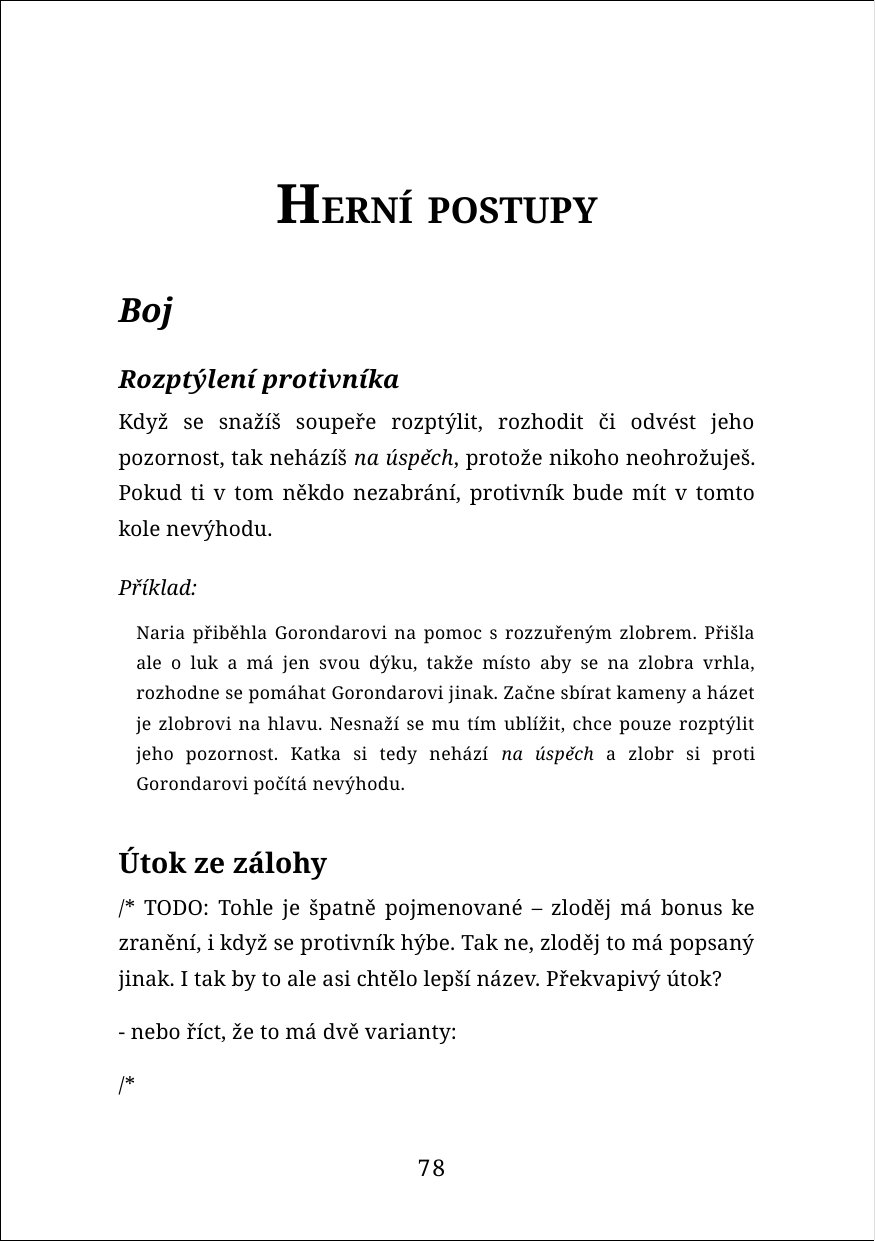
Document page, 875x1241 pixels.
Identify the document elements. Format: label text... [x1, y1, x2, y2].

subtitle Boj [118, 287, 756, 332]
subtitle Útok ze zálohy [118, 843, 756, 881]
subtitle Rozptýlení protivníka [118, 361, 756, 396]
text - nebo říct, že to má dvě varianty: [118, 1017, 756, 1046]
text Příklad: [118, 573, 756, 601]
text /* TODO: Tohle je špatně pojmenované – zloděj má bonus ke zranění, i když se protivník hýbe. Tak ne, zloděj to má popsaný jinak. I tak by to ale asi chtělo lepší název. Překvapivý útok? [118, 893, 756, 992]
text /* [118, 1071, 756, 1099]
text Když se snažíš soupeře rozptýlit, rozhodit či odvést jeho pozornost, tak neházíš na úspěch, protože nikoho neohrožuješ. Pokud ti v tom někdo nezabrání, protivník bude mít v tomto kole nevýhodu. [118, 407, 756, 542]
subtitle Herní postupy [118, 166, 756, 239]
text Naria přiběhla Gorondarovi na pomoc s rozzuřeným zlobrem. Přišla ale o luk a má jen svou dýku, takže místo aby se na zlobra vrhla, rozhodne se pomáhat Gorondarovi jinak. Začne sbírat kameny a házet je zlobrovi na hlavu. Nesnaží se mu tím ublížit, chce pouze rozptýlit jeho pozornost. Katka si tedy nehází na úspěch a zlobr si proti Gorondarovi počítá nevýhodu. [136, 620, 756, 796]
